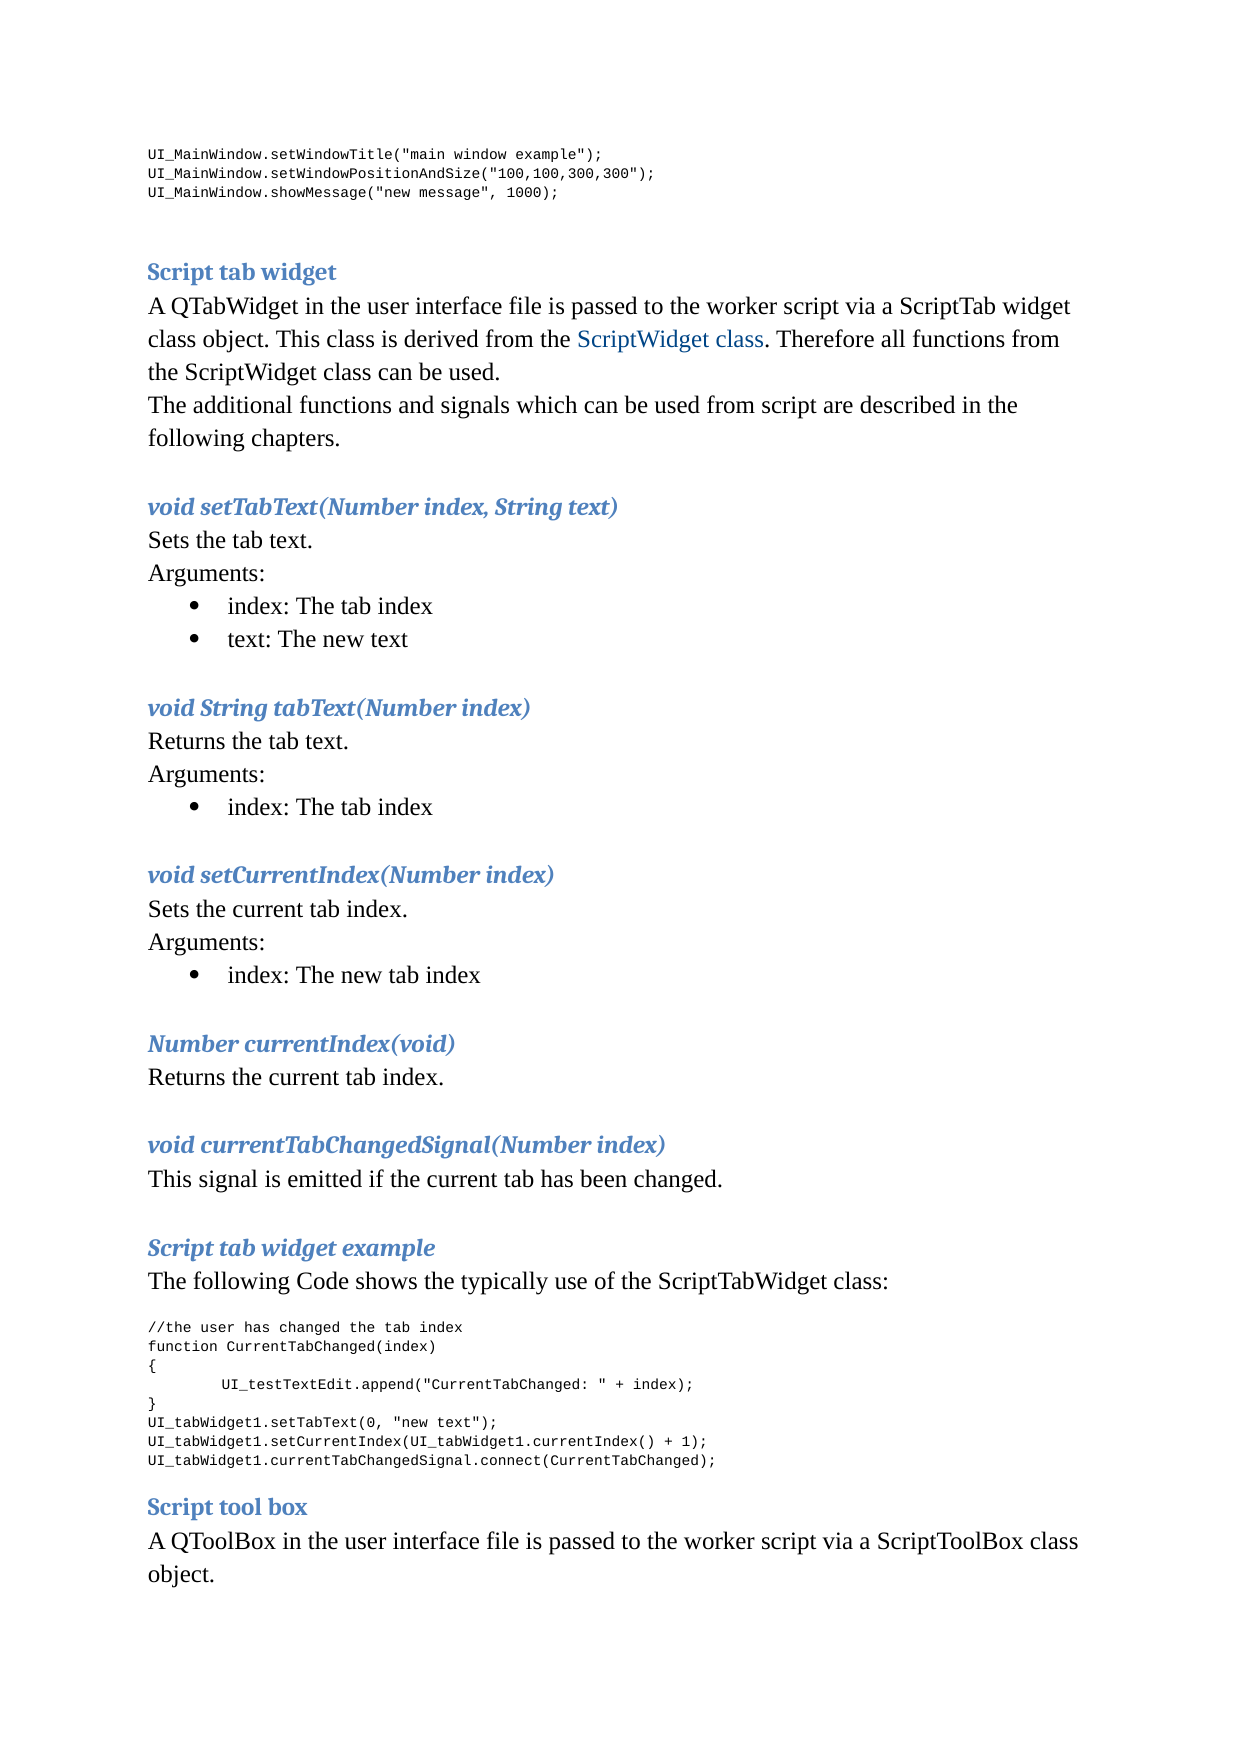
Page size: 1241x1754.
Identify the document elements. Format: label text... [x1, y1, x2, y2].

text UI_MainWindow.showMessage("new message", 1000); [148, 186, 1093, 202]
subtitle Script tool box [148, 1493, 1093, 1522]
text A QTabWidget in the user interface file is passed to the worker script via a ScriptTab widget class object. This class is derived from the ScriptWidget class. Therefore all functions from the ScriptWidget class can be used. [148, 291, 1093, 386]
text } [148, 1396, 1093, 1413]
text A QToolBox in the user interface file is passed to the worker script via a ScriptToolBox class object. [148, 1526, 1093, 1588]
text function CurrentTabChanged(index) [148, 1339, 1093, 1356]
text Arguments: [148, 927, 1093, 956]
text { [148, 1358, 1093, 1375]
text Sets the tab text. [148, 525, 1093, 554]
text UI_MainWindow.setWindowPositionAndSize("100,100,300,300"); [148, 167, 1093, 183]
text The additional functions and signals which can be used from script are described in the following chapters. [148, 390, 1093, 452]
text The following Code shows the typically use of the ScriptTabWidget class: [148, 1266, 1093, 1295]
text Arguments: [148, 558, 1093, 587]
list index: The tab index [190, 591, 1093, 620]
text UI_tabWidget1.setCurrentIndex(UI_tabWidget1.currentIndex() + 1); [148, 1434, 1093, 1451]
text UI_tabWidget1.currentTabChangedSignal.connect(CurrentTabChanged); [148, 1453, 1093, 1469]
text This signal is emitted if the current tab has been changed. [148, 1164, 1093, 1193]
text Arguments: [148, 759, 1093, 788]
text UI_MainWindow.setWindowTitle("main window example"); [148, 148, 1093, 164]
text UI_tabWidget1.setTabText(0, "new text"); [148, 1415, 1093, 1432]
list text: The new text [190, 624, 1093, 653]
subtitle void String tabText(Number index) [148, 693, 1093, 722]
subtitle Script tab widget [148, 258, 1093, 287]
text Returns the tab text. [148, 726, 1093, 755]
subtitle void setTabText(Number index, String text) [148, 492, 1093, 521]
text Returns the current tab index. [148, 1062, 1093, 1091]
subtitle void currentTabChangedSignal(Number index) [148, 1131, 1093, 1160]
subtitle void setCurrentIndex(Number index) [148, 861, 1093, 890]
subtitle Script tab widget example [148, 1233, 1093, 1262]
text //the user has changed the tab index [148, 1320, 1093, 1337]
text UI_testTextEdit.append("CurrentTabChanged: " + index); [148, 1377, 1093, 1394]
list index: The tab index [190, 792, 1093, 821]
subtitle Number currentIndex(void) [148, 1029, 1093, 1058]
list index: The new tab index [190, 961, 1093, 989]
text Sets the current tab index. [148, 894, 1093, 923]
